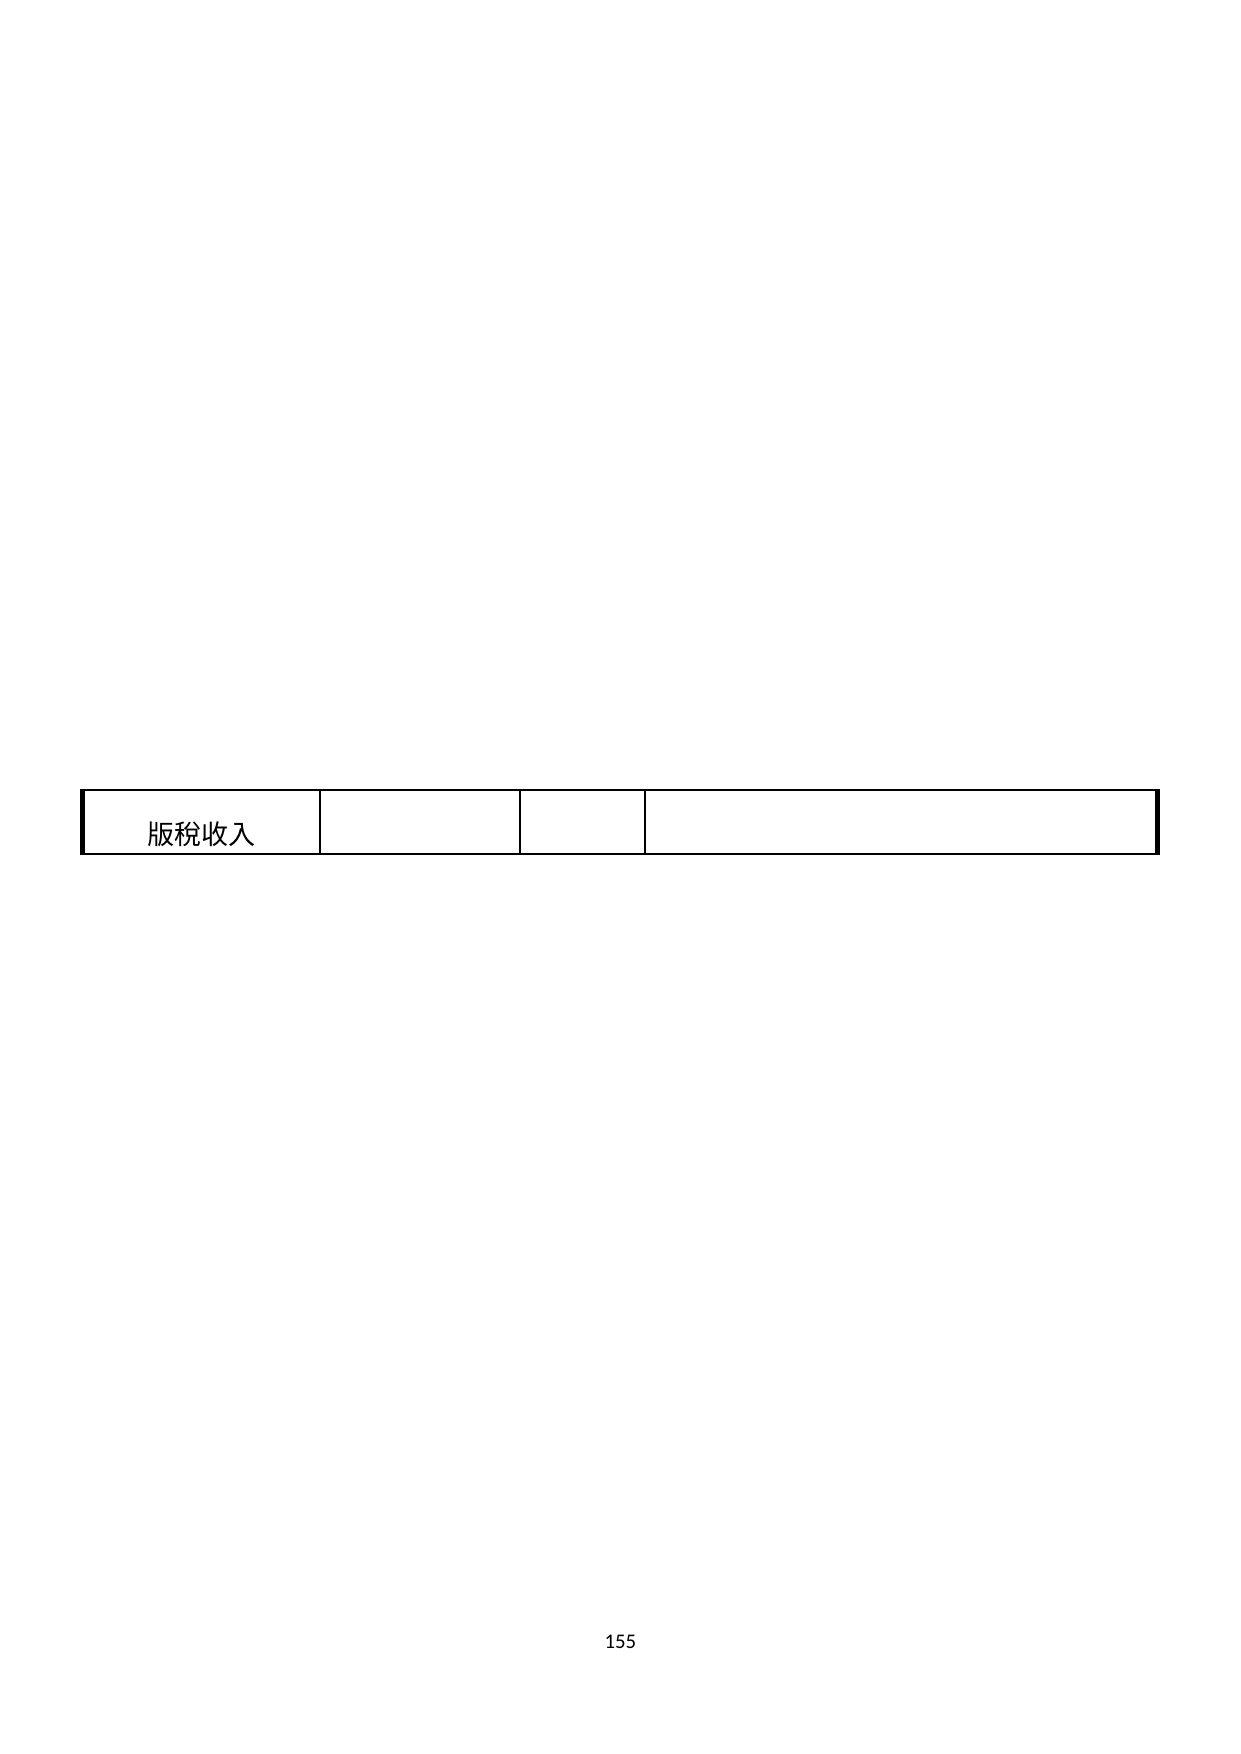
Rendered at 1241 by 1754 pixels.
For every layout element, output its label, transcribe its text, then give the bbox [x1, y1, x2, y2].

table_cell [521, 791, 644, 853]
table_cell [321, 791, 519, 853]
table_cell 版稅收入 [85, 791, 319, 853]
table_cell [646, 791, 1155, 853]
